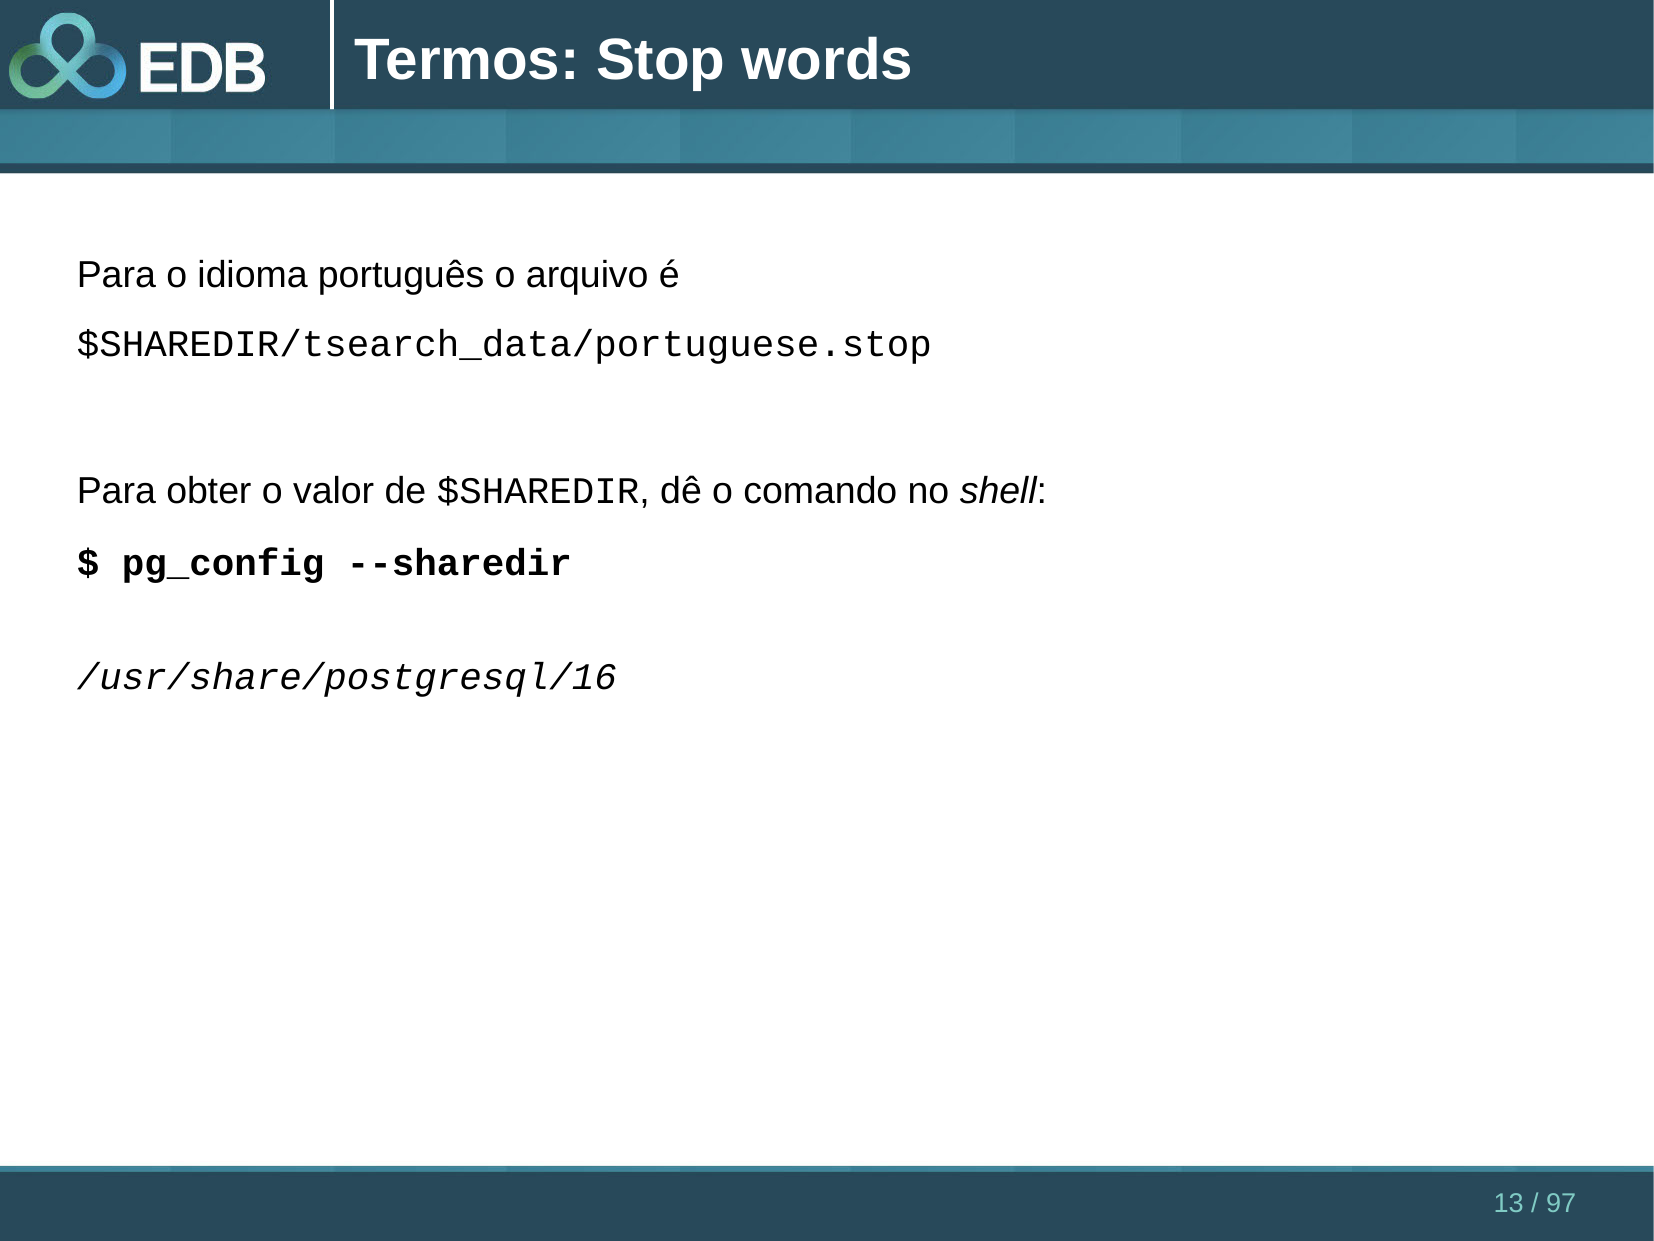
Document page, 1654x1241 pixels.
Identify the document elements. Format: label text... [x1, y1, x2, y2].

title Termos: Stop words [354, 26, 1595, 92]
list Para o idioma português o arquivo é $SHAREDIR/tsearch_data/portuguese.stop Para obter o valor de $SHAREDIR, dê o comando no shell: $ pg_config --sharedir /usr/share/postgresql/16 [76, 253, 1565, 701]
picture [0, 0, 1654, 1241]
